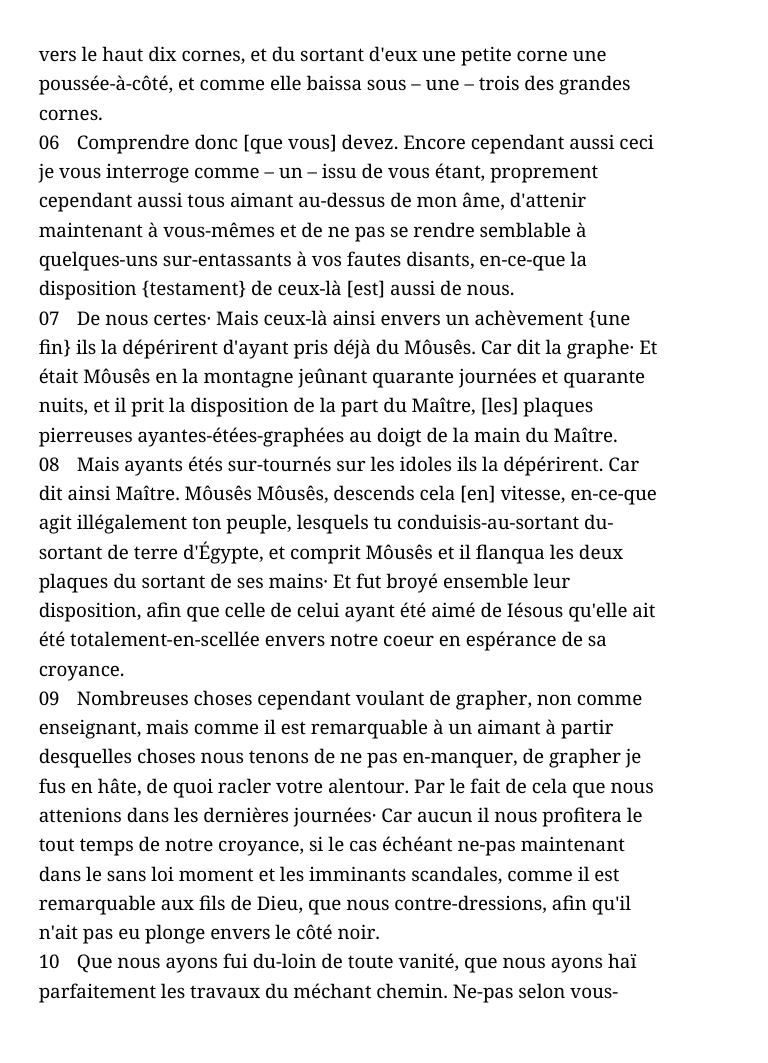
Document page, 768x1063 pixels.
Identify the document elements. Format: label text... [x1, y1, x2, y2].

text vers le haut dix cornes, et du sortant d'eux une petite corne une poussée-à-côté, et comme elle baissa sous – une – trois des grandes cornes. 06 Comprendre donc [que vous] devez. Encore cependant aussi ceci je vous interroge comme – un – issu de vous étant, proprement cependant aussi tous aimant au-dessus de mon âme, d'attenir maintenant à vous-mêmes et de ne pas se rendre semblable à quelques-uns sur-entassants à vos fautes disants, en-ce-que la disposition {testament} de ceux-là [est] aussi de nous. 07 De nous certes· Mais ceux-là ainsi envers un achèvement {une fin} ils la dépérirent d'ayant pris déjà du Môusês. Car dit la graphe· Et était Môusês en la montagne jeûnant quarante journées et quarante nuits, et il prit la disposition de la part du Maître, [les] plaques pierreuses ayantes-étées-graphées au doigt de la main du Maître. 08 Mais ayants étés sur-tournés sur les idoles ils la dépérirent. Car dit ainsi Maître. Môusês Môusês, descends cela [en] vitesse, en-ce-que agit illégalement ton peuple, lesquels tu conduisis-au-sortant du-sortant de terre d'Égypte, et comprit Môusês et il flanqua les deux plaques du sortant de ses mains· Et fut broyé ensemble leur disposition, afin que celle de celui ayant été aimé de Iésous qu'elle ait été totalement-en-scellée envers notre coeur en espérance de sa croyance. 09 Nombreuses choses cependant voulant de grapher, non comme enseignant, mais comme il est remarquable à un aimant à partir desquelles choses nous tenons de ne pas en-manquer, de grapher je fus en hâte, de quoi racler votre alentour. Par le fait de cela que nous attenions dans les dernières journées· Car aucun il nous profitera le tout temps de notre croyance, si le cas échéant ne-pas maintenant dans le sans loi moment et les imminants scandales, comme il est remarquable aux fils de Dieu, que nous contre-dressions, afin qu'il n'ait pas eu plonge envers le côté noir. 10 Que nous ayons fui du-loin de toute vanité, que nous ayons haï parfaitement les travaux du méchant chemin. Ne-pas selon vous- [38, 41, 667, 1003]
